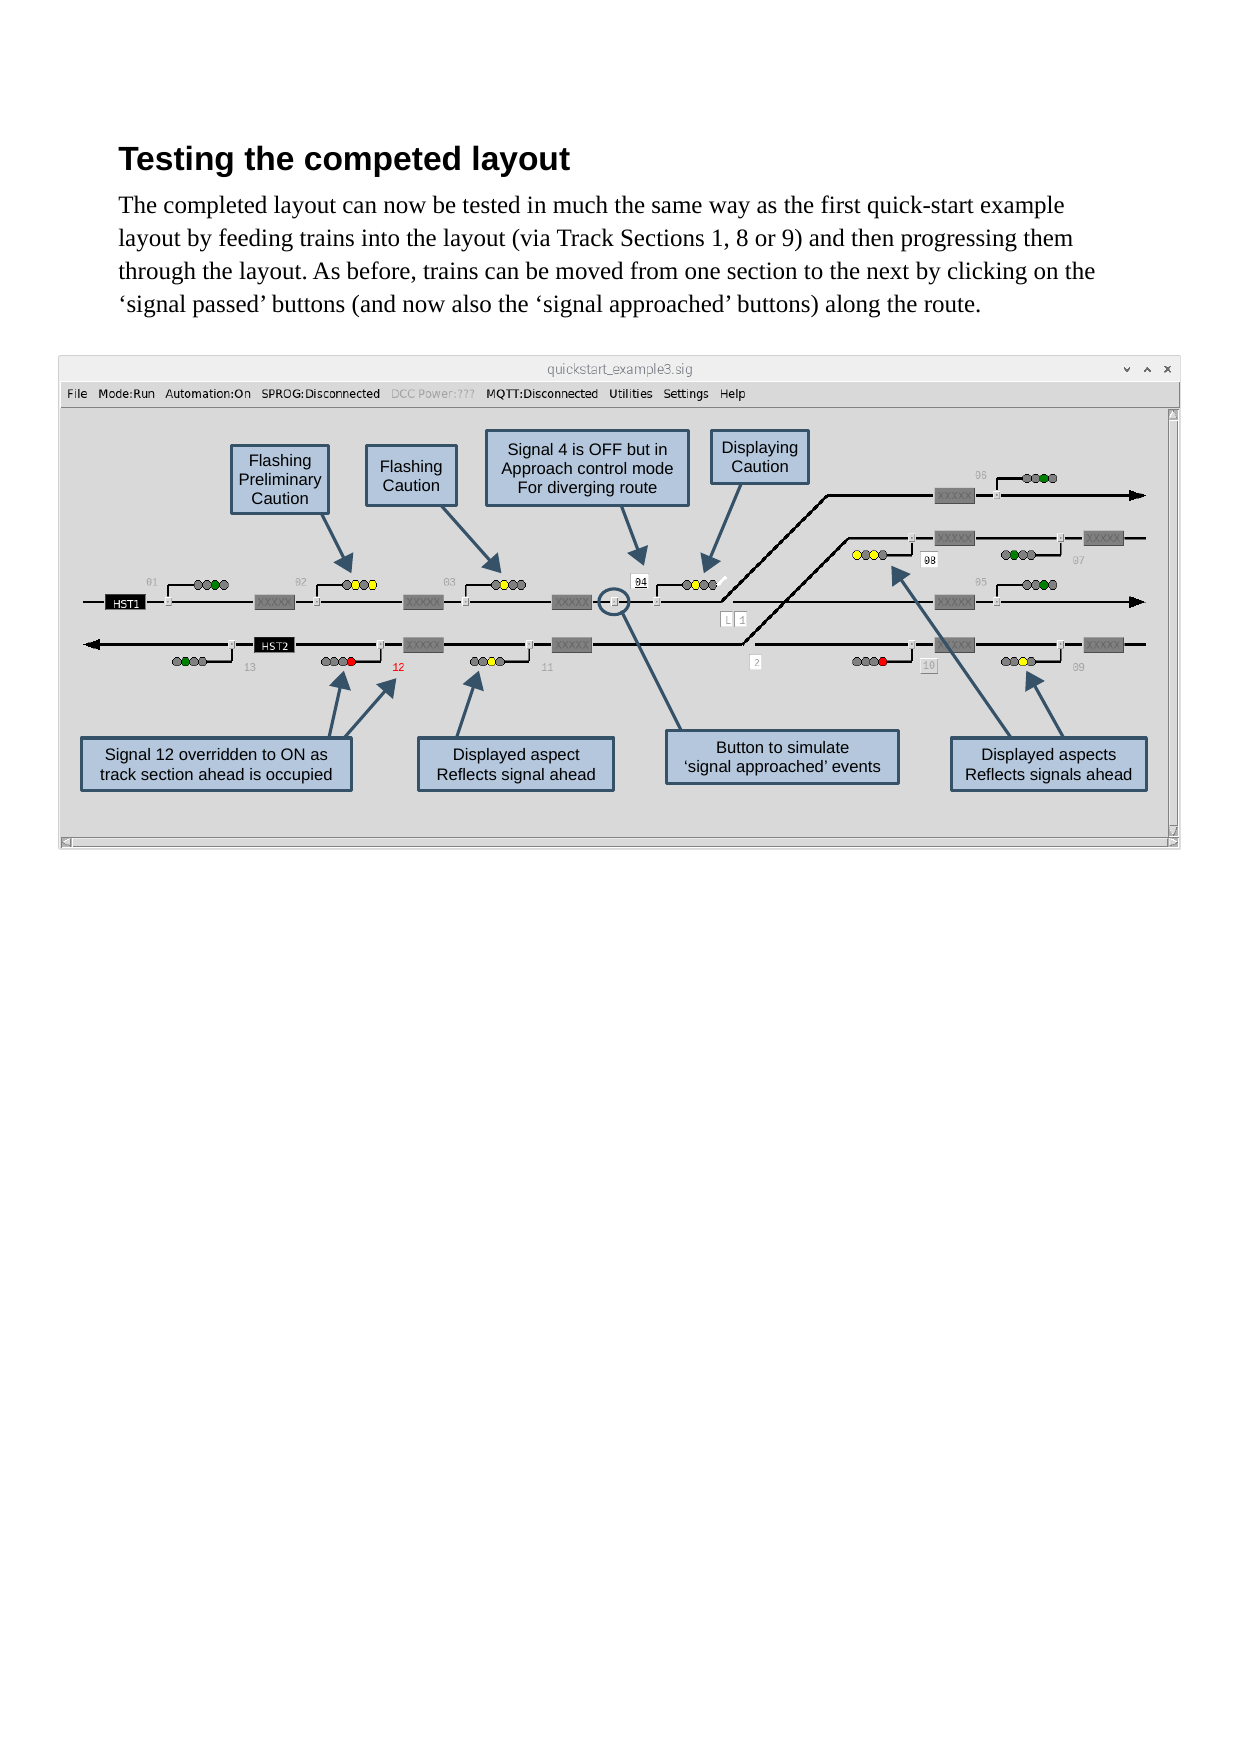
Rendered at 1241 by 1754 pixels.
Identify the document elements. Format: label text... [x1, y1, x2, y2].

subtitle Testing the competed layout [118, 139, 1122, 178]
picture [58, 355, 1181, 850]
text The completed layout can now be tested in much the same way as the first quick-start example layout by feeding trains into the layout (via Track Sections 1, 8 or 9) and then progressing them through the layout. As before, trains can be moved from one section to the next by clicking on the ‘signal passed’ buttons (and now also the ‘signal approached’ buttons) along the route. [118, 190, 1122, 318]
